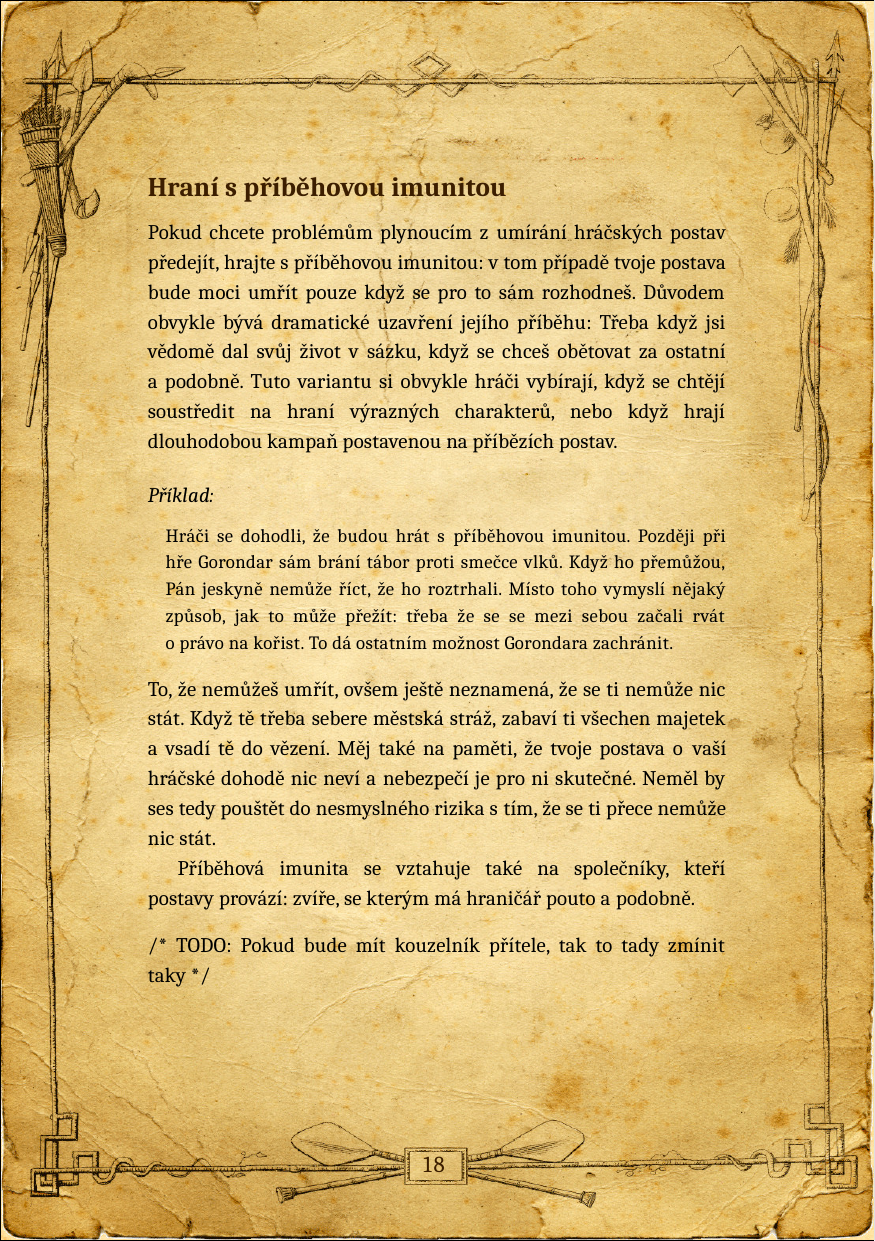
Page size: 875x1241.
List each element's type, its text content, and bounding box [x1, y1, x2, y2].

text To, že nemůžeš umřít, ovšem ještě neznamená, že se ti nemůže nic stát. Když tě třeba sebere městská stráž, zabaví ti všechen majetek a⁠ vsadí tě do vězení. Měj také na paměti, že tvoje postava o⁠ vaší hráčské dohodě nic neví a⁠ nebezpečí je pro ni skutečné. Neměl by ses tedy pouštět do nesmyslného rizika s⁠ tím, že se ti přece nemůže nic stát. Příběhová imunita se vztahuje také na společníky, kteří postavy provází: zvíře, se kterým má hraničář pouto a⁠ podobně. [148, 677, 726, 910]
text /* TODO: Pokud bude mít kouzelník přítele, tak to tady zmínit taky */ [148, 934, 726, 988]
text Pokud chcete problémům plynoucím z⁠ umírání hráčských postav předejít, hrajte s⁠ příběhovou imunitou: v⁠ tom případě tvoje postava bude moci umřít pouze když se pro to sám rozhodneš. Důvodem obvykle bývá dramatické uzavření jejího příběhu: Třeba když jsi vědomě dal svůj život v⁠ sázku, když se chceš obětovat za ostatní a⁠ podobně. Tuto variantu si obvykle hráči vybírají, když se chtějí soustředit na hraní výrazných charakterů, nebo když hrají dlouhodobou kampaň postavenou na příbězích postav. [148, 221, 726, 454]
text Hráči se dohodli, že budou hrát s⁠ příběhovou imunitou. Později při hře Gorondar sám brání tábor proti smečce vlků. Když ho přemůžou, Pán jeskyně nemůže říct, že ho roztrhali. Místo toho vymyslí nějaký způsob, jak to může přežít: třeba že se se mezi sebou začali rvát o⁠ právo na kořist. To dá ostatním možnost Gorondara zachránit. [165, 525, 726, 654]
picture [1, 1, 874, 1240]
subtitle Hraní s⁠ příběhovou imunitou [148, 172, 726, 203]
text Příklad: [148, 483, 726, 507]
